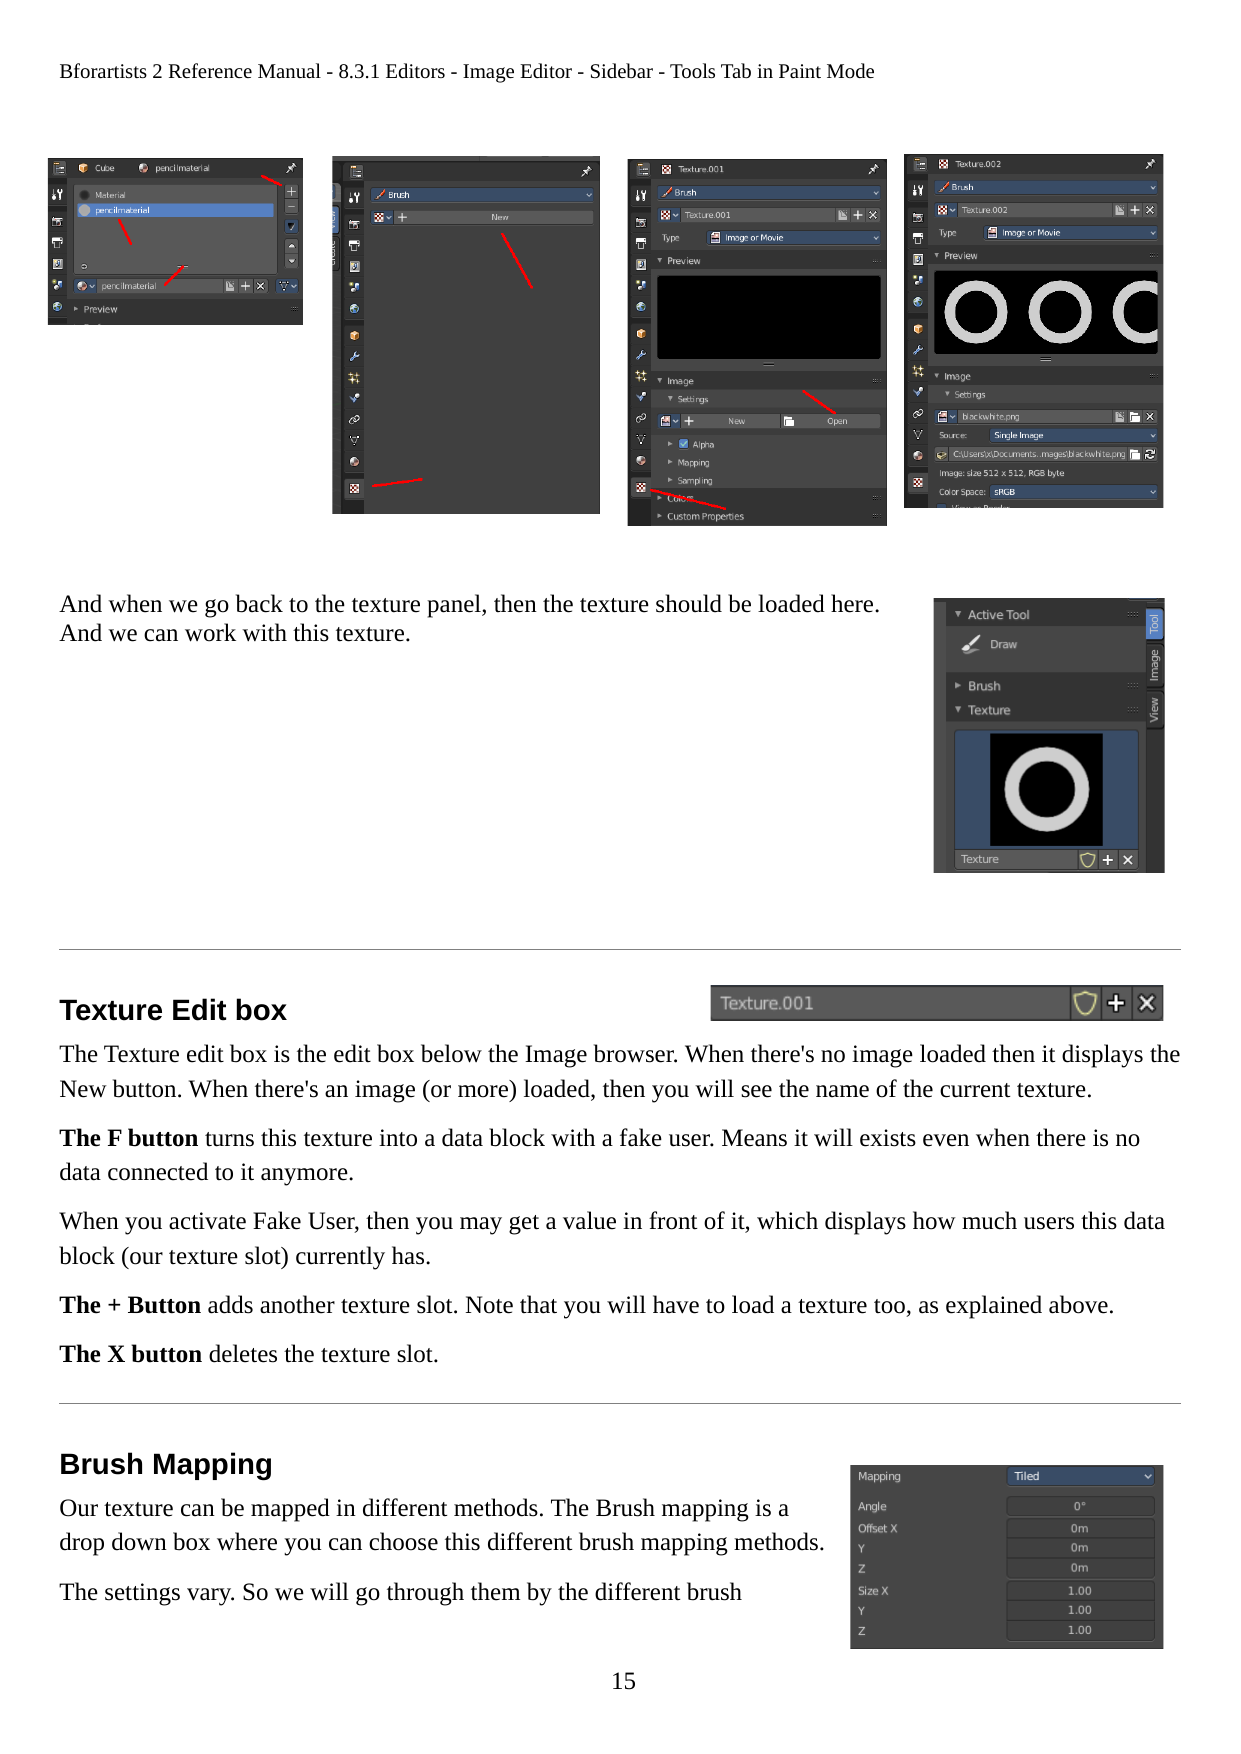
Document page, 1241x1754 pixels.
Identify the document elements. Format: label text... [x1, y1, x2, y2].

text The X button deletes the texture slot. [59, 1339, 1181, 1368]
picture [627, 159, 887, 526]
picture [47, 158, 303, 325]
subtitle Texture Edit box [59, 993, 1181, 1027]
text The settings vary. So we will go through them by the different brush [59, 1577, 850, 1605]
text The F button turns this texture into a data block with a fake user. Means it will exists even when there is no data connected to it anymore. [59, 1123, 1181, 1186]
text And when we go back to the texture panel, then the texture should be loaded here. And we can work with this texture. [59, 589, 1181, 647]
text Our texture can be mapped in different methods. The Brush mapping is a drop down box where you can choose this different brush mapping methods. [59, 1493, 850, 1556]
text When you activate Fake User, then you may get a value in front of it, which displays how much users this data block (our texture slot) currently has. [59, 1206, 1181, 1269]
text The + Button adds another texture slot. Note that you will have to load a texture too, as explained above. [59, 1290, 1181, 1319]
subtitle Brush Mapping [59, 1447, 1181, 1481]
picture [933, 598, 1165, 873]
text The Texture edit box is the edit box below the Image browser. When there's no image loaded then it displays the New button. When there's an image (or more) loaded, then you will see the name of the current texture. [59, 1039, 1181, 1102]
picture [710, 985, 1164, 1021]
picture [332, 156, 600, 514]
picture [904, 154, 1164, 508]
picture [850, 1465, 1164, 1649]
